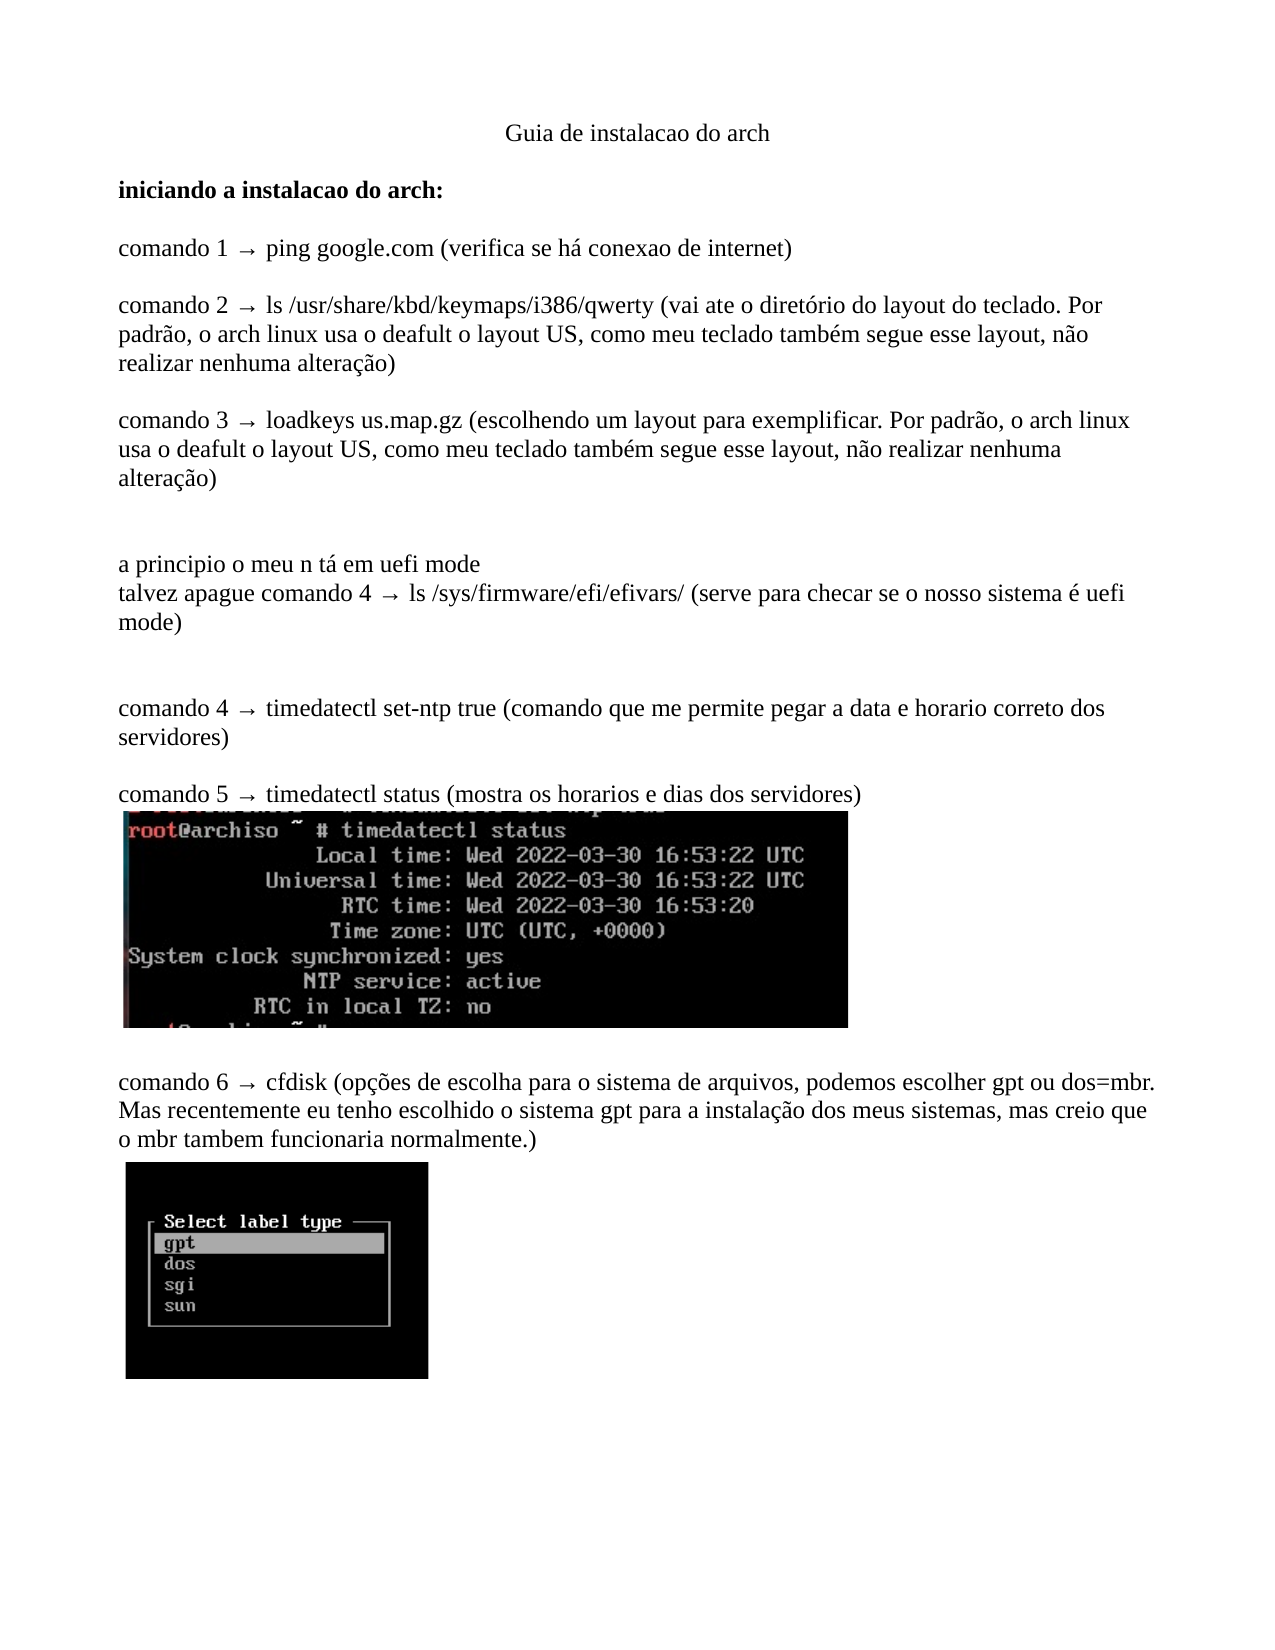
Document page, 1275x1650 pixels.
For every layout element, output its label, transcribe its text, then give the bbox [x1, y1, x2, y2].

text comando 3 → loadkeys us.map.gz (escolhendo um layout para exemplificar. Por padrão, o arch linux usa o deafult o layout US, como meu teclado também segue esse layout, não realizar nenhuma alteração) [118, 406, 1157, 492]
text comando 4 → timedatectl set-ntp true (comando que me permite pegar a data e horario correto dos servidores) [118, 693, 1157, 751]
picture [125, 1162, 429, 1379]
text comando 6 → cfdisk (opções de escolha para o sistema de arquivos, podemos escolher gpt ou dos=mbr. Mas recentemente eu tenho escolhido o sistema gpt para a instalação dos meus sistemas, mas creio que o mbr tambem funcionaria normalmente.) [118, 1067, 1157, 1153]
text Guia de instalacao do arch [118, 118, 1157, 147]
text a principio o meu n tá em uefi mode [118, 549, 1157, 578]
text talvez apague comando 4 → ls /sys/firmware/efi/efivars/ (serve para checar se o nosso sistema é uefi mode) [118, 578, 1157, 636]
text iniciando a instalacao do arch: [118, 176, 1157, 204]
text comando 2 → ls /usr/share/kbd/keymaps/i386/qwerty (vai ate o diretório do layout do teclado. Por padrão, o arch linux usa o deafult o layout US, como meu teclado também segue esse layout, não realizar nenhuma alteração) [118, 291, 1157, 377]
picture [123, 811, 849, 1028]
text comando 5 → timedatectl status (mostra os horarios e dias dos servidores) [118, 779, 1157, 808]
text comando 1 → ping google.com (verifica se há conexao de internet) [118, 233, 1157, 262]
